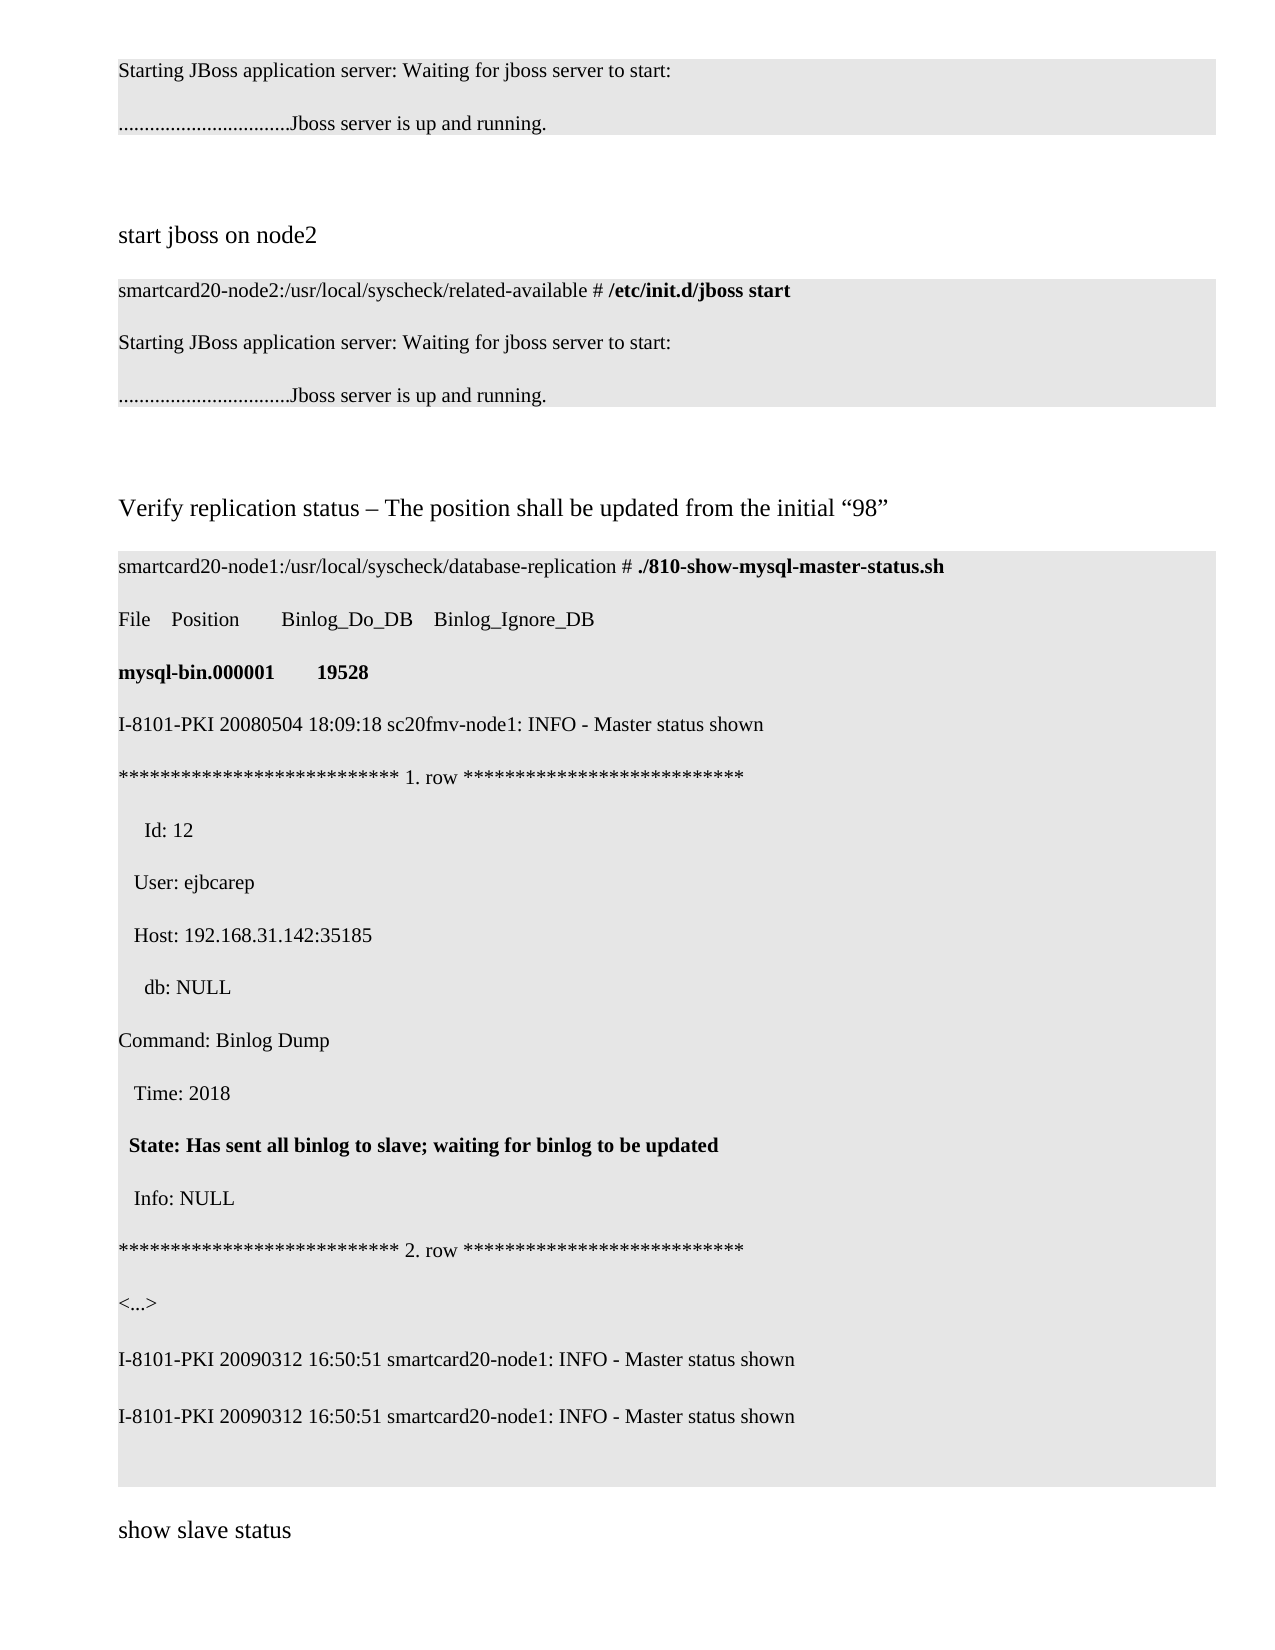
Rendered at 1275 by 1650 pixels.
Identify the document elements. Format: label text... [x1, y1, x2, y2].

text I-8101-PKI 20090312 16:50:51 smartcard20-node1: INFO - Master status shown [118, 1402, 1216, 1429]
text smartcard20-node2:/usr/local/syscheck/related-available # /etc/init.d/jboss start [118, 279, 1216, 302]
text I-8101-PKI 20090312 16:50:51 smartcard20-node1: INFO - Master status shown [118, 1344, 1216, 1372]
text Host: 192.168.31.142:35185 [118, 924, 1216, 947]
text File Position Binlog_Do_DB Binlog_Ignore_DB [118, 608, 1216, 631]
text .................................Jboss server is up and running. [118, 112, 1216, 135]
text State: Has sent all binlog to slave; waiting for binlog to be updated [118, 1134, 1216, 1157]
text Verify replication status – The position shall be updated from the initial “98” [118, 494, 1216, 521]
text show slave status [118, 1516, 1216, 1544]
text I-8101-PKI 20080504 18:09:18 sc20fmv-node1: INFO - Master status shown [118, 713, 1216, 736]
text start jboss on node2 [118, 221, 1216, 249]
text <...> [118, 1292, 1216, 1315]
text *************************** 1. row *************************** [118, 766, 1216, 789]
text User: ejbcarep [118, 871, 1216, 894]
text smartcard20-node1:/usr/local/syscheck/database-replication # ./810-show-mysql-master-status.sh [118, 551, 1216, 578]
text db: NULL [118, 976, 1216, 999]
text Starting JBoss application server: Waiting for jboss server to start: [118, 59, 1216, 82]
text Info: NULL [118, 1187, 1216, 1210]
text Time: 2018 [118, 1081, 1216, 1104]
text Starting JBoss application server: Waiting for jboss server to start: [118, 331, 1216, 354]
text Id: 12 [118, 818, 1216, 842]
text Command: Binlog Dump [118, 1029, 1216, 1052]
text .................................Jboss server is up and running. [118, 384, 1216, 407]
text mysql-bin.000001 19528 [118, 661, 1216, 684]
text *************************** 2. row *************************** [118, 1239, 1216, 1262]
